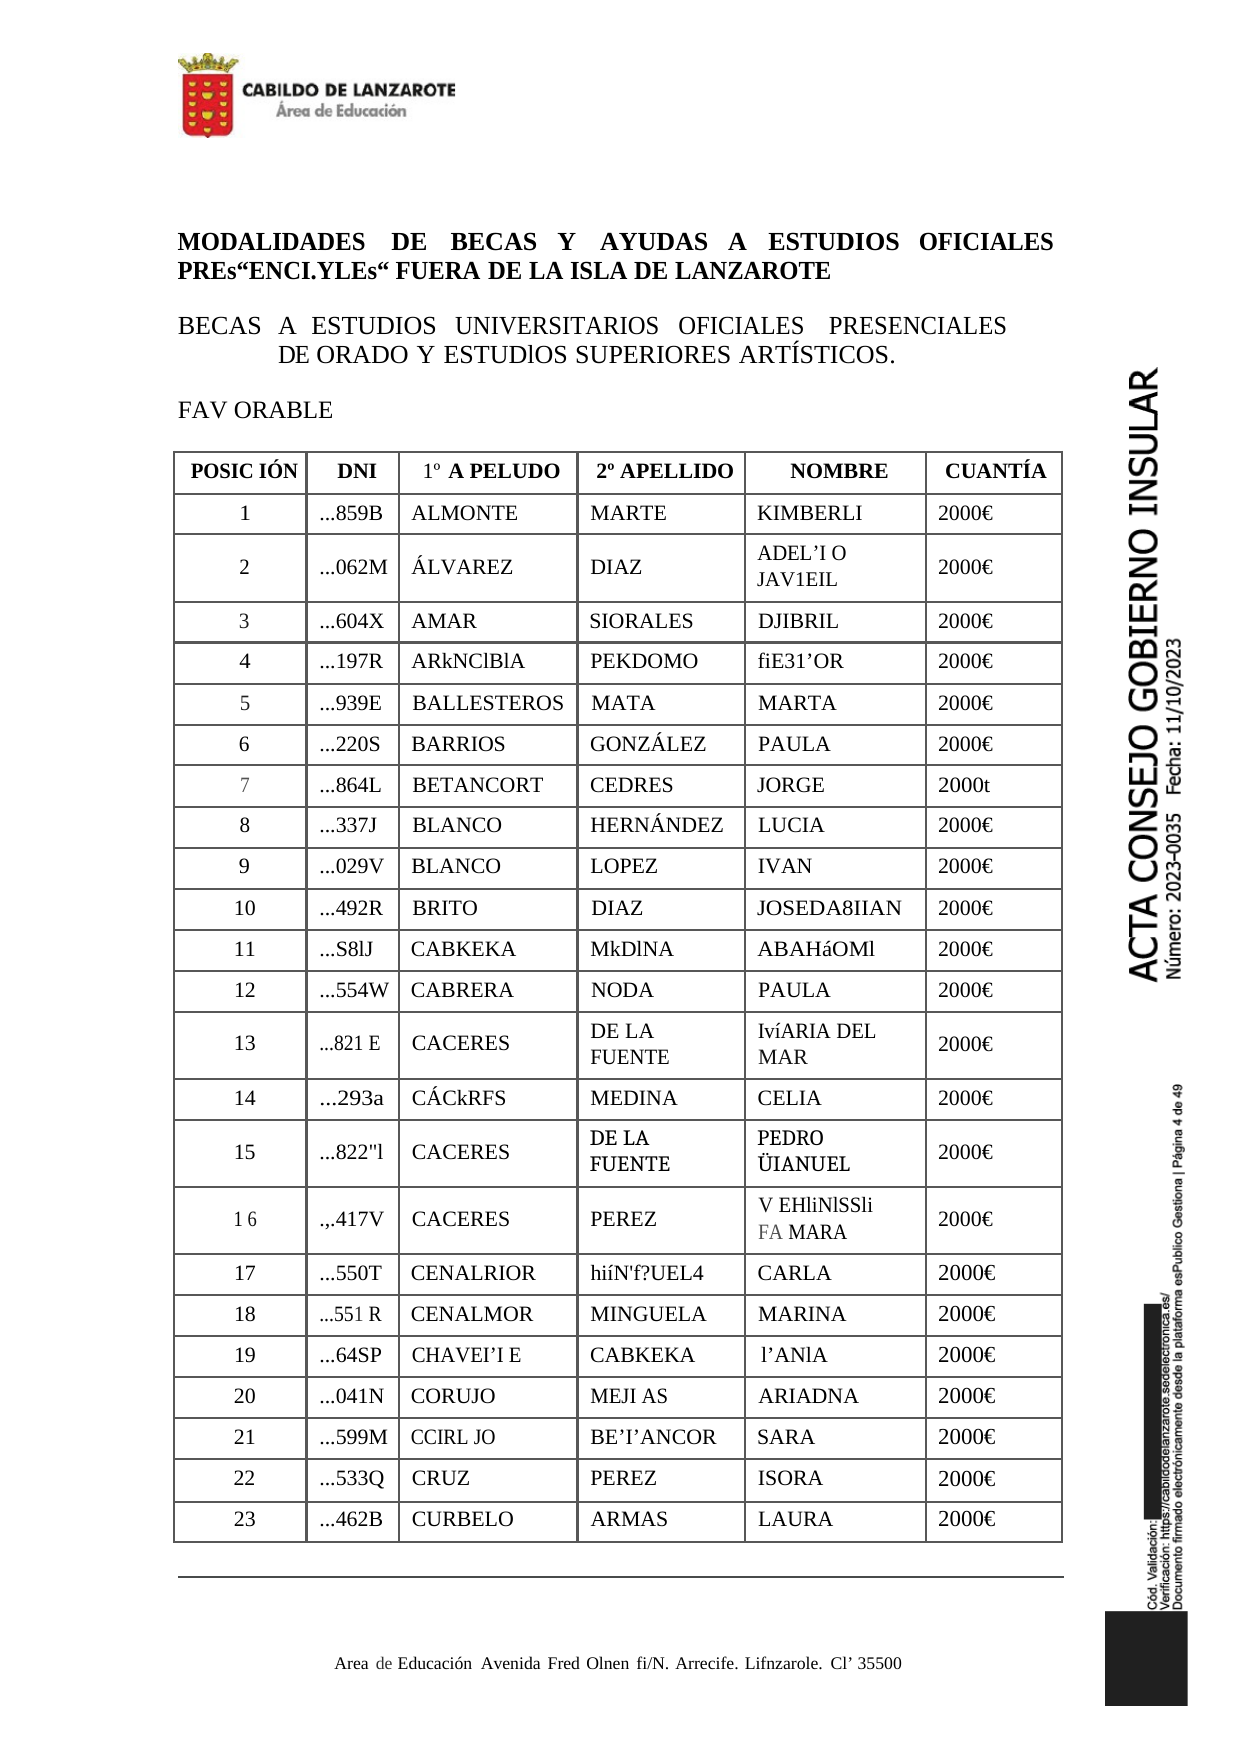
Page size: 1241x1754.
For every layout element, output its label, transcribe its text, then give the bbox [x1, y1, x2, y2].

picture [1105, 1084, 1188, 1706]
table_cell ISORA [746, 1460, 925, 1501]
table_cell ...822"l [308, 1121, 398, 1186]
table_cell 5 [175, 685, 305, 724]
table_cell MEDINA [579, 1080, 744, 1119]
table_cell ...64SP [308, 1337, 398, 1376]
table_cell ...859B [308, 495, 398, 533]
table_cell ARkNClBlA [400, 644, 576, 682]
table_cell ...533Q [308, 1460, 398, 1501]
table_cell PEKDOMO [579, 644, 744, 682]
table_cell CACERES [400, 1121, 576, 1186]
table_cell BETANCORT [400, 766, 576, 806]
table_cell JORGE [746, 766, 925, 806]
table_cell IvíARIA DEL MAR [746, 1013, 925, 1078]
table_cell MARTA [746, 685, 925, 724]
table_cell 2000€ [927, 1080, 1061, 1119]
table_cell CENALRIOR [400, 1255, 576, 1294]
table_cell CABKEKA [579, 1337, 744, 1376]
table_cell 23 [175, 1503, 305, 1541]
table_cell 1 6 [175, 1188, 305, 1253]
table_cell ...821 E [308, 1013, 398, 1078]
table_cell MINGUELA [579, 1296, 744, 1335]
table_cell ...551 R [308, 1296, 398, 1335]
table_cell 6 [175, 726, 305, 764]
table_cell hiíN'f?UEL4 [579, 1255, 744, 1294]
table_cell 2 [175, 535, 305, 601]
table_cell 1 [175, 495, 305, 533]
table_header CUANTÍA [927, 453, 1061, 492]
table_cell PAULA [746, 972, 925, 1011]
table_cell CEDRES [579, 766, 744, 806]
table_cell 2000€ [927, 535, 1061, 601]
table_cell 17 [175, 1255, 305, 1294]
table_cell l’ANlA [746, 1337, 925, 1376]
table_header NOMBRE [746, 453, 925, 492]
table_cell 2000€ [927, 1121, 1061, 1186]
table_header 1º A PELUDO [400, 453, 576, 492]
table_cell 2000€ [927, 685, 1061, 724]
table_cell 9 [175, 849, 305, 887]
table_cell ÁLVAREZ [400, 535, 576, 601]
table_cell 10 [175, 890, 305, 929]
table_cell PAULA [746, 726, 925, 764]
table_cell DJIBRIL [746, 603, 925, 641]
table_cell ADEL’I O JAV1EIL [746, 535, 925, 601]
table_cell GONZÁLEZ [579, 726, 744, 764]
picture [1129, 367, 1158, 395]
table_header POSIC IÓN [175, 453, 305, 492]
table_cell CCIRL JO [400, 1419, 576, 1458]
table_cell JOSEDA8IIAN [746, 890, 925, 929]
table_cell CHAVEI’I E [400, 1337, 576, 1376]
table_cell 2000€ [927, 972, 1061, 1011]
table_cell ...599M [308, 1419, 398, 1458]
table_cell ...939E [308, 685, 398, 724]
table_cell 20 [175, 1378, 305, 1417]
table_cell V EHliNlSSli FA MARA [746, 1188, 925, 1253]
table_cell CÁCkRFS [400, 1080, 576, 1119]
table_cell DE LA FUENTE [579, 1121, 744, 1186]
table_cell 2000€ [927, 644, 1061, 682]
table_cell 15 [175, 1121, 305, 1186]
table_cell LOPEZ [579, 849, 744, 887]
table_cell 12 [175, 972, 305, 1011]
table_cell 3 [175, 603, 305, 641]
table_cell MkDlNA [579, 931, 744, 970]
table_cell 19 [175, 1337, 305, 1376]
table_cell 2000€ [927, 726, 1061, 764]
table_cell 2000€ [927, 1013, 1061, 1078]
table_cell IVAN [746, 849, 925, 887]
table_cell 2000€ [927, 1255, 1061, 1294]
table_cell SARA [746, 1419, 925, 1458]
table_cell CRUZ [400, 1460, 576, 1501]
table_cell BLANCO [400, 808, 576, 847]
table_cell ARMAS [579, 1503, 744, 1541]
table_cell 14 [175, 1080, 305, 1119]
table_cell 8 [175, 808, 305, 847]
table_cell ...462B [308, 1503, 398, 1541]
table_cell CABKEKA [400, 931, 576, 970]
table_header 2º APELLIDO [579, 453, 744, 492]
table_cell fiE31’OR [746, 644, 925, 682]
table_cell CARLA [746, 1255, 925, 1294]
table_cell KIMBERLI [746, 495, 925, 533]
table_cell ALMONTE [400, 495, 576, 533]
table_cell ...220S [308, 726, 398, 764]
table_cell ABAHáOMl [746, 931, 925, 970]
table_cell ...337J [308, 808, 398, 847]
table_cell HERNÁNDEZ [579, 808, 744, 847]
table_cell ...041N [308, 1378, 398, 1417]
table_cell ...S8lJ [308, 931, 398, 970]
table_cell 2000€ [927, 931, 1061, 970]
table_cell CORUJO [400, 1378, 576, 1417]
table_cell 2000€ [927, 495, 1061, 533]
table_cell CENALMOR [400, 1296, 576, 1335]
table_cell 4 [175, 644, 305, 682]
table_cell 2000€ [927, 1296, 1061, 1335]
table_cell BARRIOS [400, 726, 576, 764]
subtitle FAV ORABLE [178, 395, 1198, 424]
table_cell 2000€ [927, 849, 1061, 887]
table_cell LAURA [746, 1503, 925, 1541]
table_header DNI [308, 453, 398, 492]
table_cell DIAZ [579, 890, 744, 929]
table_cell CACERES [400, 1013, 576, 1078]
table_cell CABRERA [400, 972, 576, 1011]
table_cell MARINA [746, 1296, 925, 1335]
table_cell AMAR [400, 603, 576, 641]
table_cell 2000€ [927, 890, 1061, 929]
table_cell BRITO [400, 890, 576, 929]
table_cell PEREZ [579, 1460, 744, 1501]
table_cell LUCIA [746, 808, 925, 847]
table_cell MATA [579, 685, 744, 724]
table_cell ...492R [308, 890, 398, 929]
table_cell CURBELO [400, 1503, 576, 1541]
table_cell ...604X [308, 603, 398, 641]
table_cell ...293a [308, 1080, 398, 1119]
table_cell SIORALES [579, 603, 744, 641]
table_cell 2000€ [927, 1337, 1061, 1376]
picture [178, 53, 456, 138]
table_cell 2000€ [927, 808, 1061, 847]
table_cell ...029V [308, 849, 398, 887]
table_cell ...550T [308, 1255, 398, 1294]
table_cell BALLESTEROS [400, 685, 576, 724]
picture [1129, 424, 1158, 431]
table_cell 21 [175, 1419, 305, 1458]
table_cell PEDRO ÜIANUEL [746, 1121, 925, 1186]
table_cell 2000€ [927, 1460, 1061, 1501]
table_cell 11 [175, 931, 305, 970]
table_cell 7 [175, 766, 305, 806]
table_cell 2000€ [927, 1503, 1061, 1541]
table_cell ...062M [308, 535, 398, 601]
subtitle BECAS A ESTUDIOS UNIVERSITARIOS OFICIALES PRESENCIALES DE ORADO Y ESTUDlOS SUPERIORES ARTÍSTICOS. [177, 311, 1062, 369]
table_cell .,.417V [308, 1188, 398, 1253]
table_cell 2000t [927, 766, 1061, 806]
table_cell MARTE [579, 495, 744, 533]
subtitle MODALIDADES DE BECAS Y AYUDAS A ESTUDIOS OFICIALES PREs“ENCI.YLEs“ FUERA DE LA ISLA DE LANZAROTE [177, 227, 1055, 285]
table_cell 2000€ [927, 1188, 1061, 1253]
table_cell CACERES [400, 1188, 576, 1253]
table_cell BLANCO [400, 849, 576, 887]
table_cell ...864L [308, 766, 398, 806]
table_cell 2000€ [927, 603, 1061, 641]
picture [1128, 434, 1184, 983]
table_cell ARIADNA [746, 1378, 925, 1417]
table_cell CELIA [746, 1080, 925, 1119]
table_cell ...197R [308, 644, 398, 682]
table_cell DIAZ [579, 535, 744, 601]
table_cell 22 [175, 1460, 305, 1501]
table_cell 2000€ [927, 1378, 1061, 1417]
table_cell 13 [175, 1013, 305, 1078]
table_cell 2000€ [927, 1419, 1061, 1458]
table_cell MEJI AS [579, 1378, 744, 1417]
table_cell DE LA FUENTE [579, 1013, 744, 1078]
table_cell NODA [579, 972, 744, 1011]
table_cell ...554W [308, 972, 398, 1011]
table_cell BE’I’ANCOR [579, 1419, 744, 1458]
table_cell 18 [175, 1296, 305, 1335]
table_cell PEREZ [579, 1188, 744, 1253]
